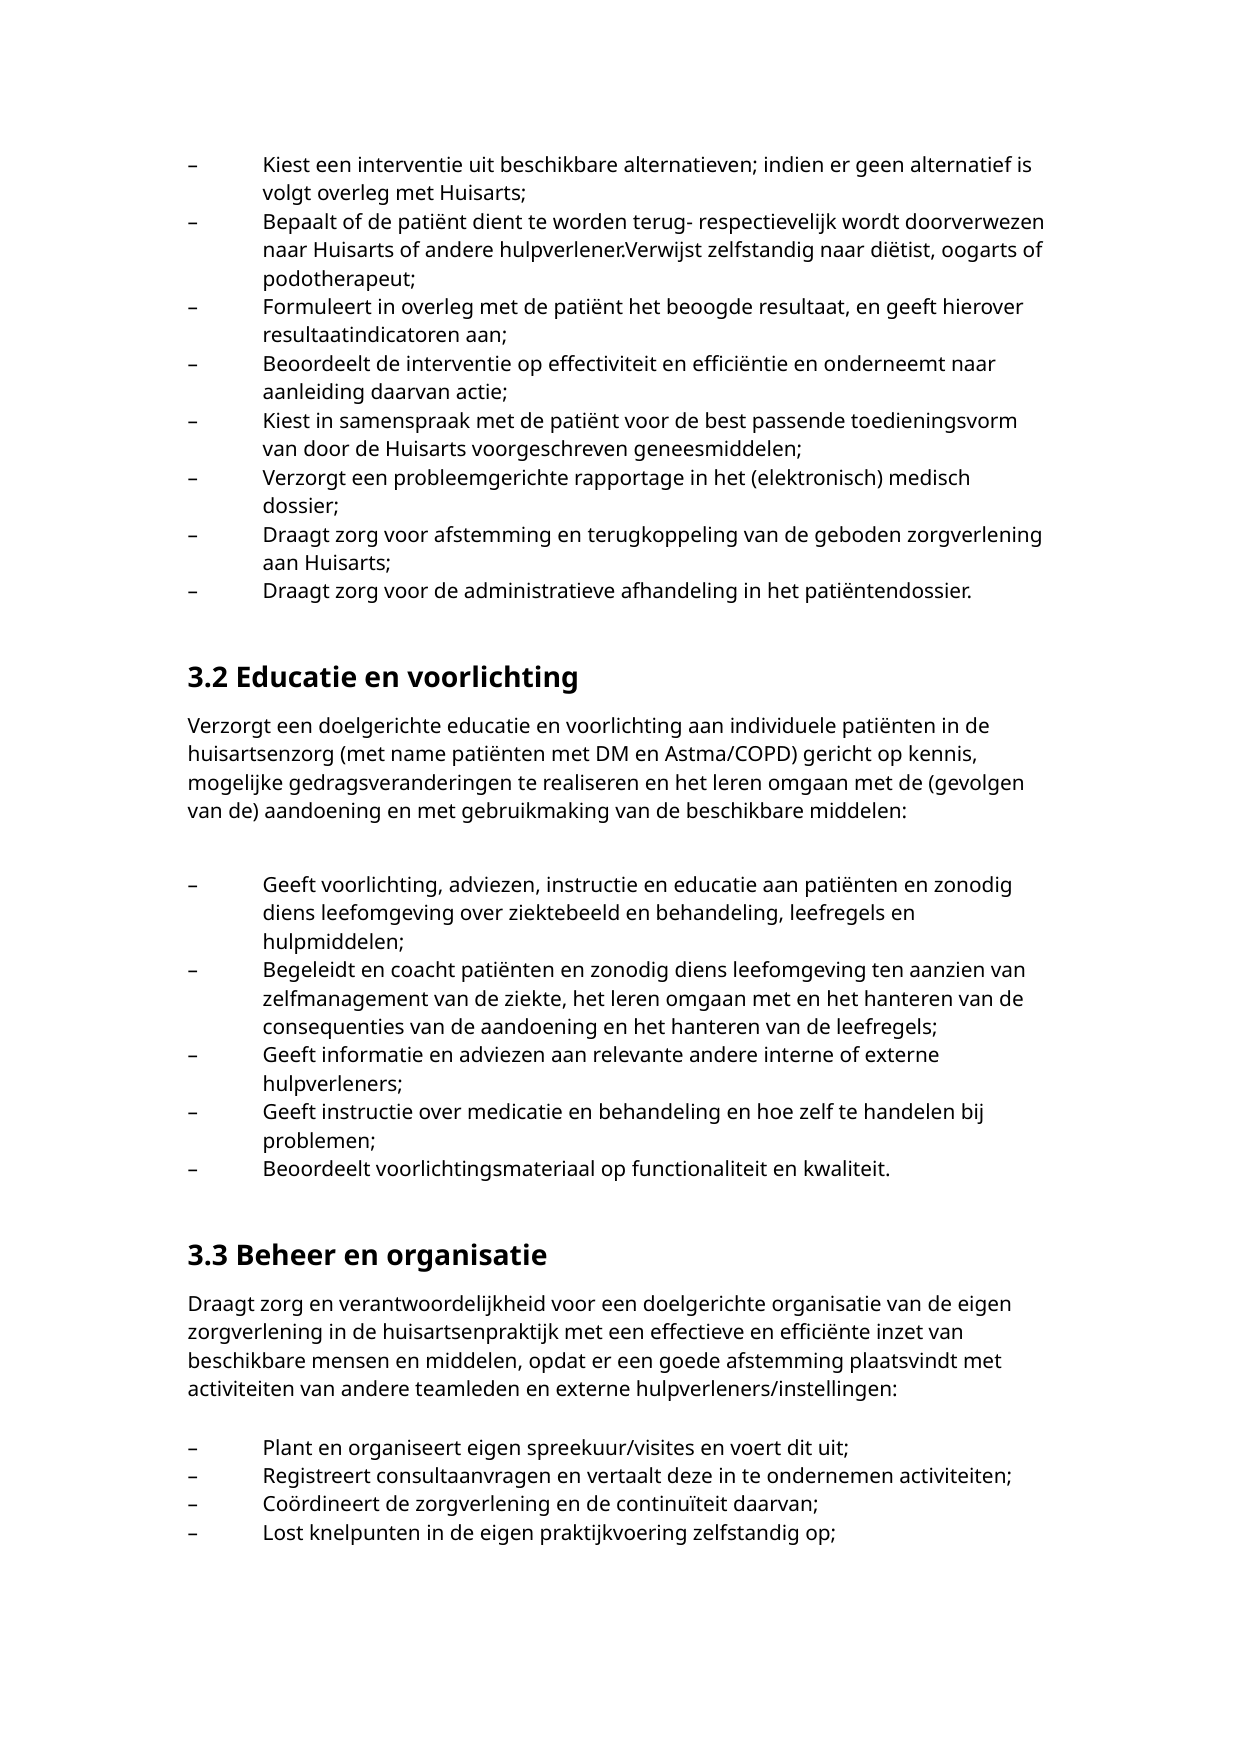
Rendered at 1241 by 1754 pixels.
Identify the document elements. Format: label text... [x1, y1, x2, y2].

list Geeft voorlichting, adviezen, instructie en educatie aan patiënten en zonodig diens leefomgeving over ziektebeeld en behandeling, leefregels en hulpmiddelen; [187, 870, 1053, 955]
list Kiest in samenspraak met de patiënt voor de best passende toedieningsvorm van door de Huisarts voorgeschreven geneesmiddelen; [187, 406, 1053, 463]
list Registreert consultaanvragen en vertaalt deze in te ondernemen activiteiten; [187, 1461, 1053, 1489]
text Verzorgt een doelgerichte educatie en voorlichting aan individuele patiënten in de huisartsenzorg (met name patiënten met DM en Astma/COPD) gericht op kennis, mogelijke gedragsveranderingen te realiseren en het leren omgaan met de (gevolgen van de) aandoening en met gebruikmaking van de beschikbare middelen: [187, 711, 1053, 825]
list Beoordeelt voorlichtingsmateriaal op functionaliteit en kwaliteit. [187, 1154, 1053, 1183]
subtitle 3.3 Beheer en organisatie [187, 1235, 1053, 1274]
list Bepaalt of de patiënt dient te worden terug- respectievelijk wordt doorverwezen naar Huisarts of andere hulpverlener.Verwijst zelfstandig naar diëtist, oogarts of podotherapeut; [187, 207, 1053, 292]
list Formuleert in overleg met de patiënt het beoogde resultaat, en geeft hierover resultaatindicatoren aan; [187, 292, 1053, 349]
list Begeleidt en coacht patiënten en zonodig diens leefomgeving ten aanzien van zelfmanagement van de ziekte, het leren omgaan met en het hanteren van de consequenties van de aandoening en het hanteren van de leefregels; [187, 955, 1053, 1041]
subtitle 3.2 Educatie en voorlichting [187, 657, 1053, 696]
list Draagt zorg voor afstemming en terugkoppeling van de geboden zorgverlening aan Huisarts; [187, 520, 1053, 577]
list Lost knelpunten in de eigen praktijkvoering zelfstandig op; [187, 1518, 1053, 1546]
list Draagt zorg voor de administratieve afhandeling in het patiëntendossier. [187, 577, 1053, 605]
list Geeft informatie en adviezen aan relevante andere interne of externe hulpverleners; [187, 1041, 1053, 1097]
list Verzorgt een probleemgerichte rapportage in het (elektronisch) medisch dossier; [187, 463, 1053, 520]
list Coördineert de zorgverlening en de continuïteit daarvan; [187, 1489, 1053, 1518]
text Draagt zorg en verantwoordelijkheid voor een doelgerichte organisatie van de eigen zorgverlening in de huisartsenpraktijk met een effectieve en efficiënte inzet van beschikbare mensen en middelen, opdat er een goede afstemming plaatsvindt met activiteiten van andere teamleden en externe hulpverleners/instellingen: [187, 1289, 1053, 1403]
list Geeft instructie over medicatie en behandeling en hoe zelf te handelen bij problemen; [187, 1097, 1053, 1154]
list Kiest een interventie uit beschikbare alternatieven; indien er geen alternatief is volgt overleg met Huisarts; [187, 150, 1053, 207]
list Plant en organiseert eigen spreekuur/visites en voert dit uit; [187, 1433, 1053, 1461]
list Beoordeelt de interventie op effectiviteit en efficiëntie en onderneemt naar aanleiding daarvan actie; [187, 349, 1053, 406]
